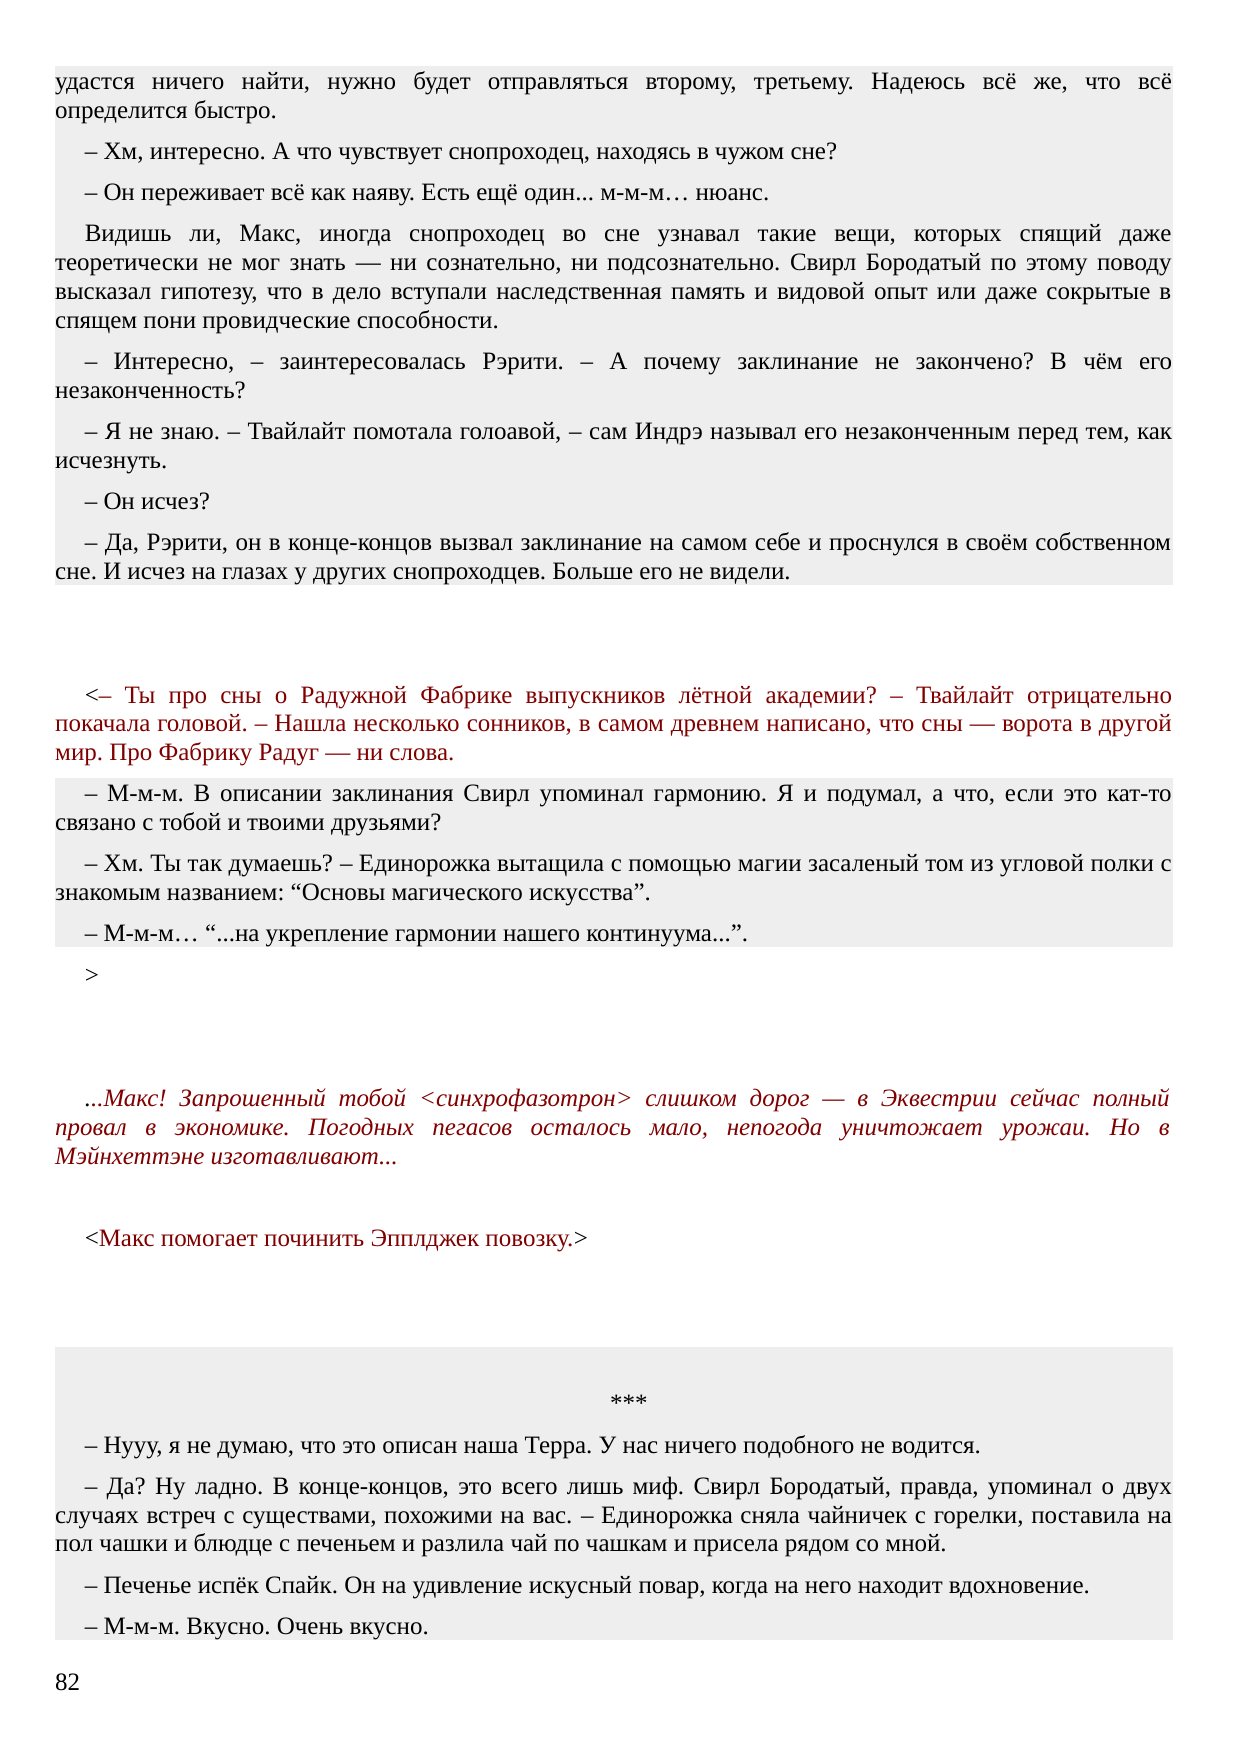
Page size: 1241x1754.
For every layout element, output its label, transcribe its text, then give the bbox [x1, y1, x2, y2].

text ...Макс! Запрошенный тобой <синхрофазотрон> слишком дорог — в Эквестрии сейчас полный провал в экономике. Погодных пегасов осталось мало, непогода уничтожает урожаи. Но в Мэйнхеттэне изготавливают... [55, 1083, 1173, 1170]
text – Он переживает всё как наяву. Есть ещё один... м-м-м… нюанс. [55, 177, 1173, 206]
text – Да, Рэрити, он в конце-концов вызвал заклинание на самом себе и проснулся в своём собственном сне. И исчез на глазах у других снопроходцев. Больше его не видели. [55, 527, 1173, 585]
text *** [55, 1388, 1173, 1417]
text – Хм, интересно. А что чувствует снопроходец, находясь в чужом сне? [55, 136, 1173, 165]
text <– Ты про сны о Радужной Фабрике выпускников лётной академии? – Твайлайт отрицательно покачала головой. – Нашла несколько сонников, в самом древнем написано, что сны — ворота в другой мир. Про Фабрику Радуг — ни слова. [55, 680, 1173, 766]
text – М-м-м. Вкусно. Очень вкусно. [55, 1611, 1173, 1640]
text Видишь ли, Макс, иногда снопроходец во сне узнавал такие вещи, которых спящий даже теоретически не мог знать — ни сознательно, ни подсознательно. Свирл Бородатый по этому поводу высказал гипотезу, что в дело вступали наследственная память и видовой опыт или даже сокрытые в спящем пони провидческие способности. [55, 218, 1173, 333]
text – Интересно, – заинтересовалась Рэрити. – А почему заклинание не закончено? В чём его незаконченность? [55, 346, 1173, 403]
text – Я не знаю. – Твайлайт помотала голоавой, – сам Индрэ называл его незаконченным перед тем, как исчезнуть. [55, 416, 1173, 473]
text – Да? Ну ладно. В конце-концов, это всего лишь миф. Свирл Бородатый, правда, упоминал о двух случаях встреч с существами, похожими на вас. – Единорожка сняла чайничек с горелки, поставила на пол чашки и блюдце с печеньем и разлила чай по чашкам и присела рядом со мной. [55, 1471, 1173, 1557]
text <Макс помогает починить Эпплджек повозку.> [55, 1223, 1173, 1252]
text > [55, 960, 1173, 988]
text – Хм. Ты так думаешь? – Единорожка вытащила с помощью магии засаленый том из угловой полки с знакомым названием: “Основы магического искусства”. [55, 848, 1173, 906]
text – М-м-м. В описании заклинания Свирл упоминал гармонию. Я и подумал, а что, если это кат-то связано с тобой и твоими друзьями? [55, 778, 1173, 836]
text – Нууу, я не думаю, что это описан наша Терра. У нас ничего подобного не водится. [55, 1430, 1173, 1458]
text – Печенье испёк Спайк. Он на удивление искусный повар, когда на него находит вдохновение. [55, 1570, 1173, 1598]
text – М-м-м… “...на укрепление гармонии нашего континуума...”. [55, 918, 1173, 947]
text – Он исчез? [55, 486, 1173, 515]
text удастся ничего найти, нужно будет отправляться второму, третьему. Надеюсь всё же, что всё определится быстро. [55, 66, 1173, 123]
